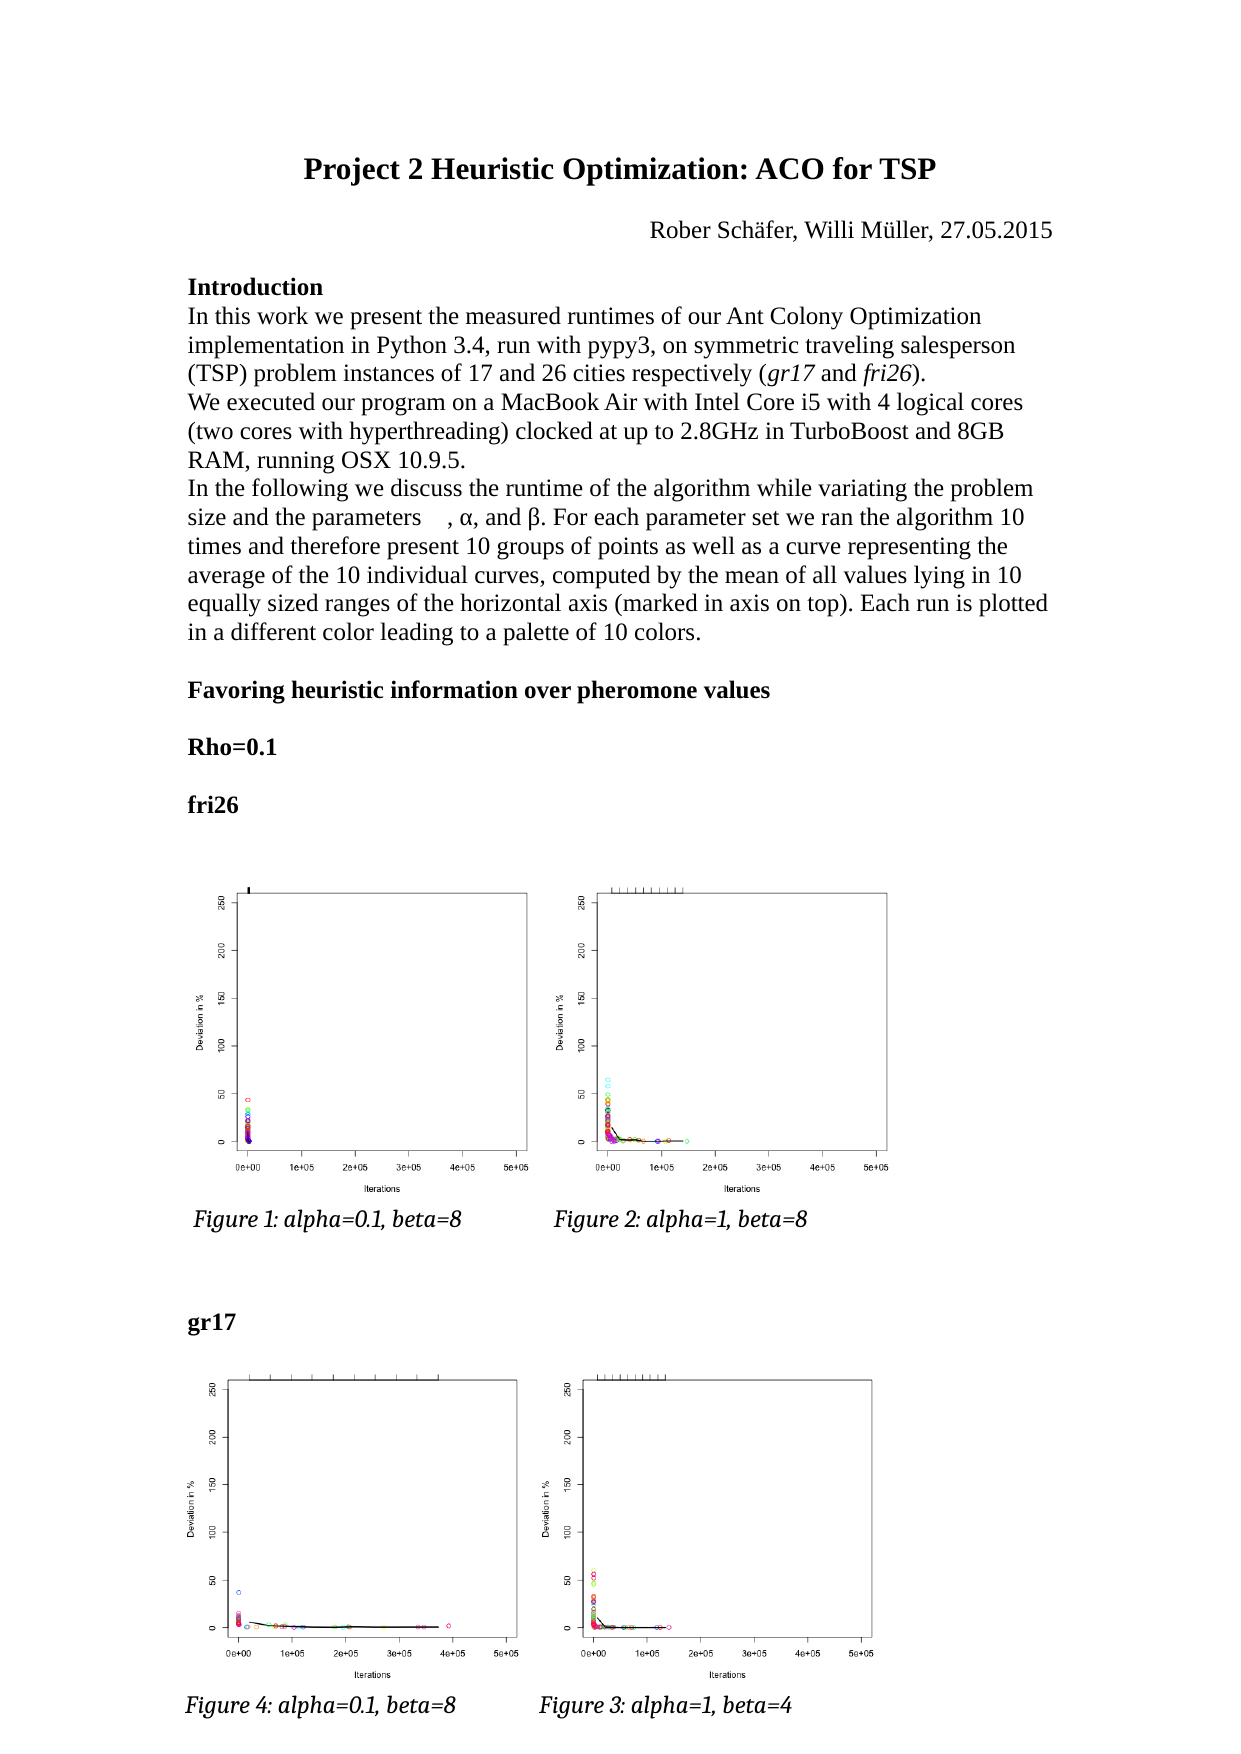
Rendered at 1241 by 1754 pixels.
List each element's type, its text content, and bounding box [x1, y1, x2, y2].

text Figure 1: alpha=0.1, beta=8 [193, 1205, 548, 1234]
text Figure 2: alpha=1, beta=8 [554, 1205, 908, 1233]
text Rho=0.1 [187, 732, 1053, 761]
text We executed our program on a MacBook Air with Intel Core i5 with 4 logical cores (two cores with hyperthreading) clocked at up to 2.8GHz in TurboBoost and 8GB RAM, running OSX 10.9.5. [187, 387, 1053, 473]
picture [193, 849, 549, 1205]
picture [553, 850, 909, 1205]
text fri26 [187, 790, 1053, 818]
picture [184, 1336, 894, 1691]
text Introduction [187, 272, 1053, 301]
text Figure 3: alpha=1, beta=4 [539, 1691, 893, 1720]
text Figure 4: alpha=0.1, beta=8 [185, 1691, 539, 1720]
text Rober Schäfer, Willi Müller, 27.05.2015 [187, 215, 1053, 243]
text gr17 [187, 1307, 1053, 1336]
text Favoring heuristic information over pheromone values [187, 675, 1053, 703]
text Project 2 Heuristic Optimization: ACO for TSP [187, 150, 1053, 186]
text In the following we discuss the runtime of the algorithm while variating the problem size and the parameters 𝜌, α, and β. For each parameter set we ran the algorithm 10 times and therefore present 10 groups of points as well as a curve representing the average of the 10 individual curves, computed by the mean of all values lying in 10 equally sized ranges of the horizontal axis (marked in axis on top). Each run is plotted in a different color leading to a palette of 10 colors. [187, 473, 1053, 646]
text In this work we present the measured runtimes of our Ant Colony Optimization implementation in Python 3.4, run with pypy3, on symmetric traveling salesperson (TSP) problem instances of 17 and 26 cities respectively (gr17 and fri26). [187, 301, 1053, 387]
